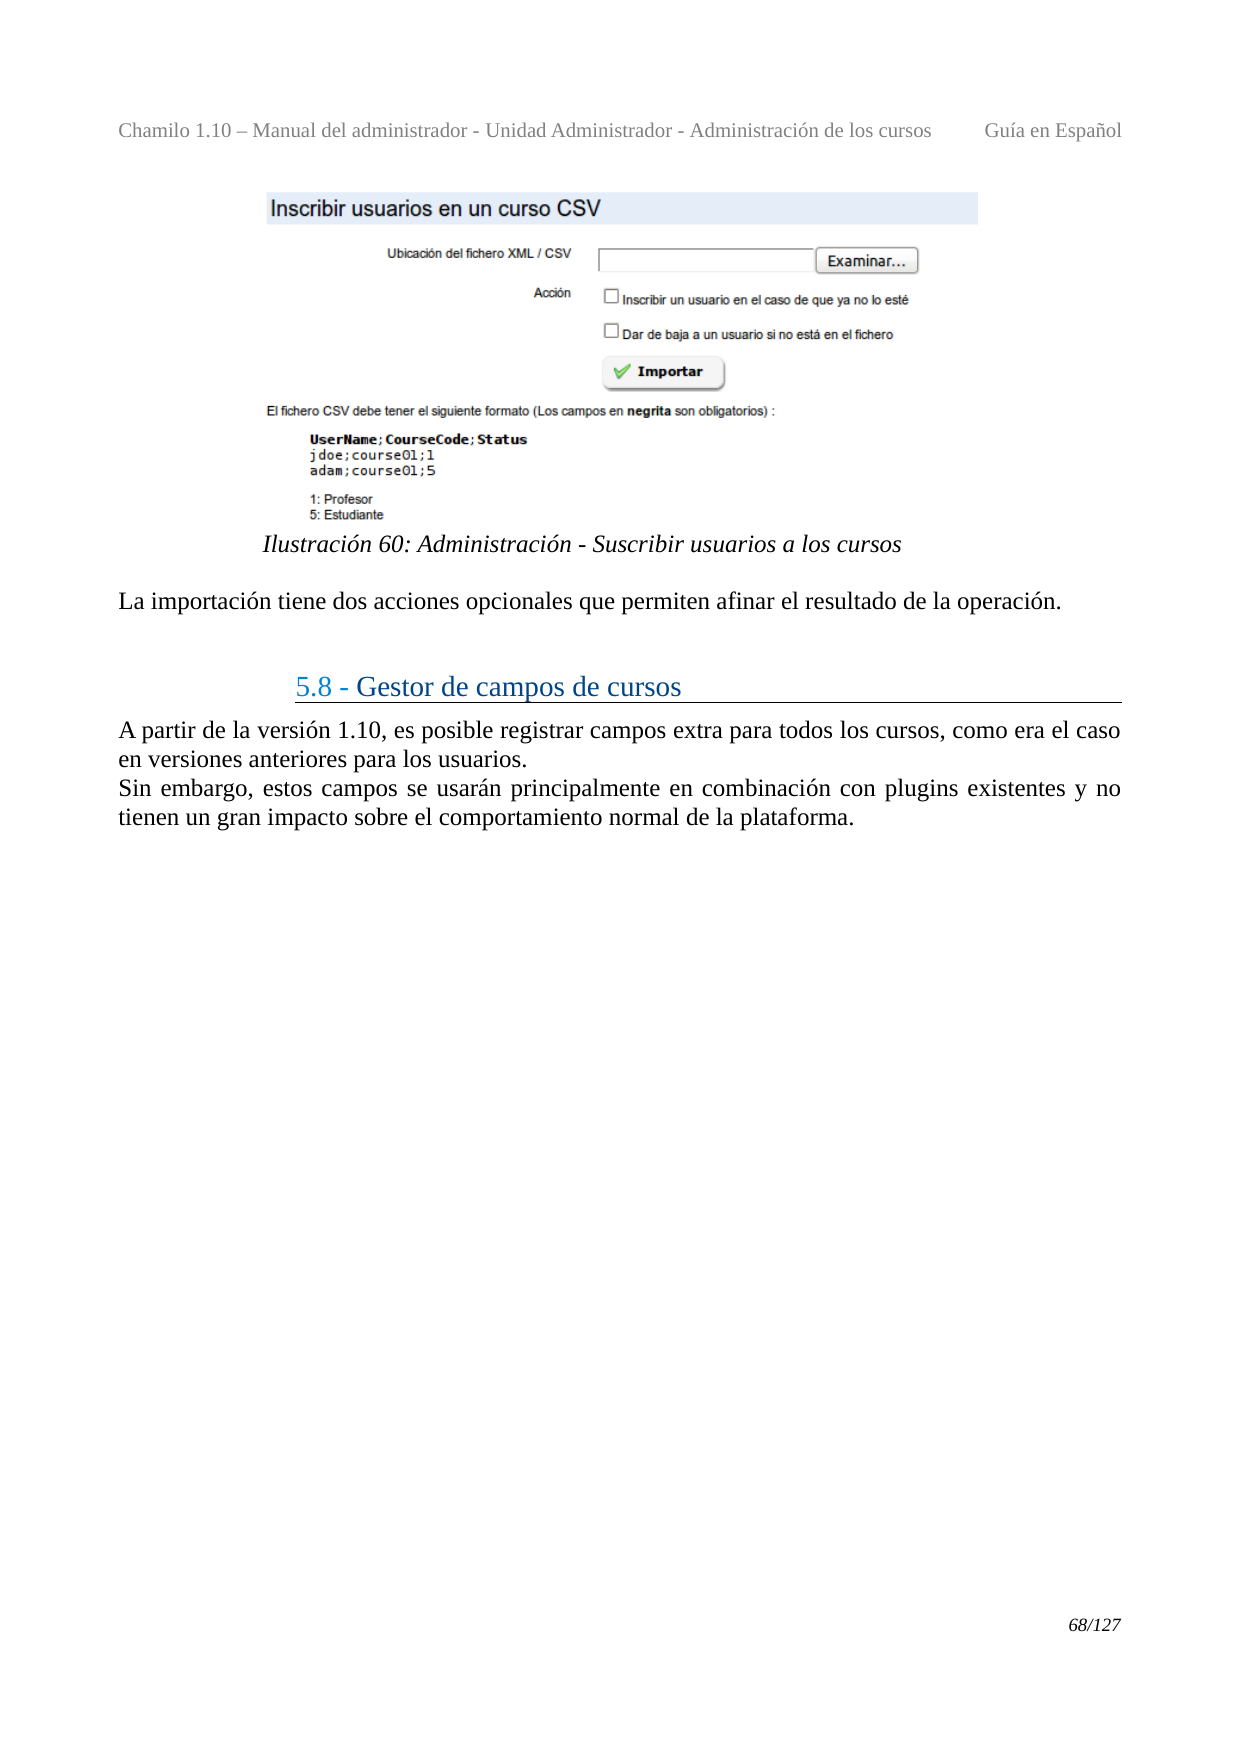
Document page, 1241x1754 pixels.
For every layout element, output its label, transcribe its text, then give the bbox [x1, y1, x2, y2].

text A partir de la versión 1.10, es posible registrar campos extra para todos los cursos, como era el caso en versiones anteriores para los usuarios. [118, 715, 1122, 773]
text La importación tiene dos acciones opcionales que permiten afinar el resultado de la operación. [118, 586, 1122, 615]
picture [262, 184, 978, 529]
text Sin embargo, estos campos se usarán principalmente en combinación con plugins existentes y no tienen un gran impacto sobre el comportamiento normal de la plataforma. [118, 773, 1122, 830]
subtitle Gestor de campos de cursos [295, 669, 1122, 702]
text Ilustración 60: Administración - Suscribir usuarios a los cursos [262, 529, 978, 558]
